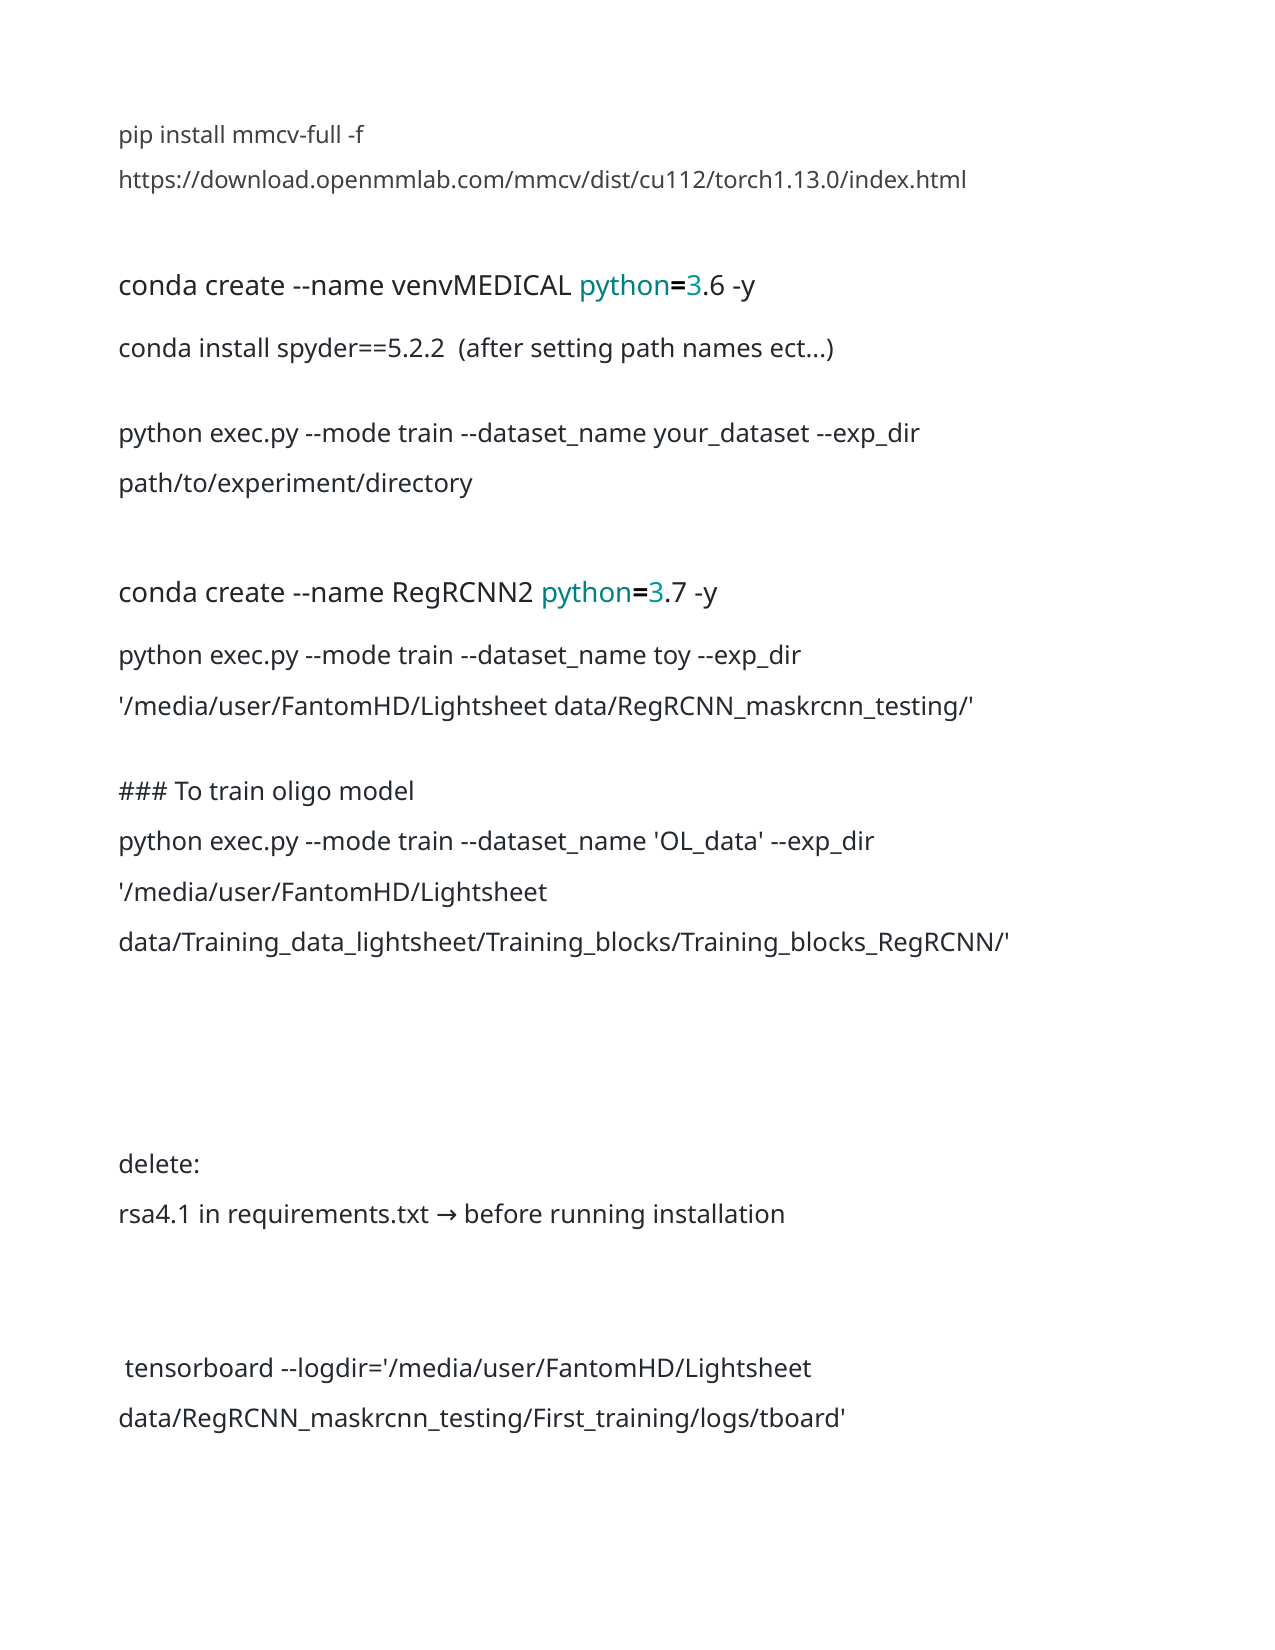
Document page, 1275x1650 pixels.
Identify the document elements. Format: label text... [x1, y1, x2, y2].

text rsa4.1 in requirements.txt → before running installation [118, 1197, 1157, 1231]
text python exec.py --mode train --dataset_name your_dataset --exp_dir path/to/experiment/directory [118, 414, 1157, 500]
text tensorboard --logdir='/media/user/FantomHD/Lightsheet data/RegRCNN_maskrcnn_testing/First_training/logs/tboard' [118, 1350, 1157, 1435]
text pip install mmcv-full -f https://download.openmmlab.com/mmcv/dist/cu112/torch1.13.0/index.html [118, 118, 1157, 195]
text python exec.py --mode train --dataset_name toy --exp_dir '/media/user/FantomHD/Lightsheet data/RegRCNN_maskrcnn_testing/' [118, 637, 1157, 723]
text conda install spyder==5.2.2 (after setting path names ect...) [118, 330, 1157, 365]
text ### To train oligo model [118, 773, 1157, 807]
text delete: [118, 1146, 1157, 1181]
text python exec.py --mode train --dataset_name 'OL_data' --exp_dir '/media/user/FantomHD/Lightsheet data/Training_data_lightsheet/Training_blocks/Training_blocks_RegRCNN/' [118, 823, 1157, 959]
text conda create --name venvMEDICAL python=3.6 -y [118, 266, 1157, 303]
text conda create --name RegRCNN2 python=3.7 -y [118, 573, 1157, 611]
